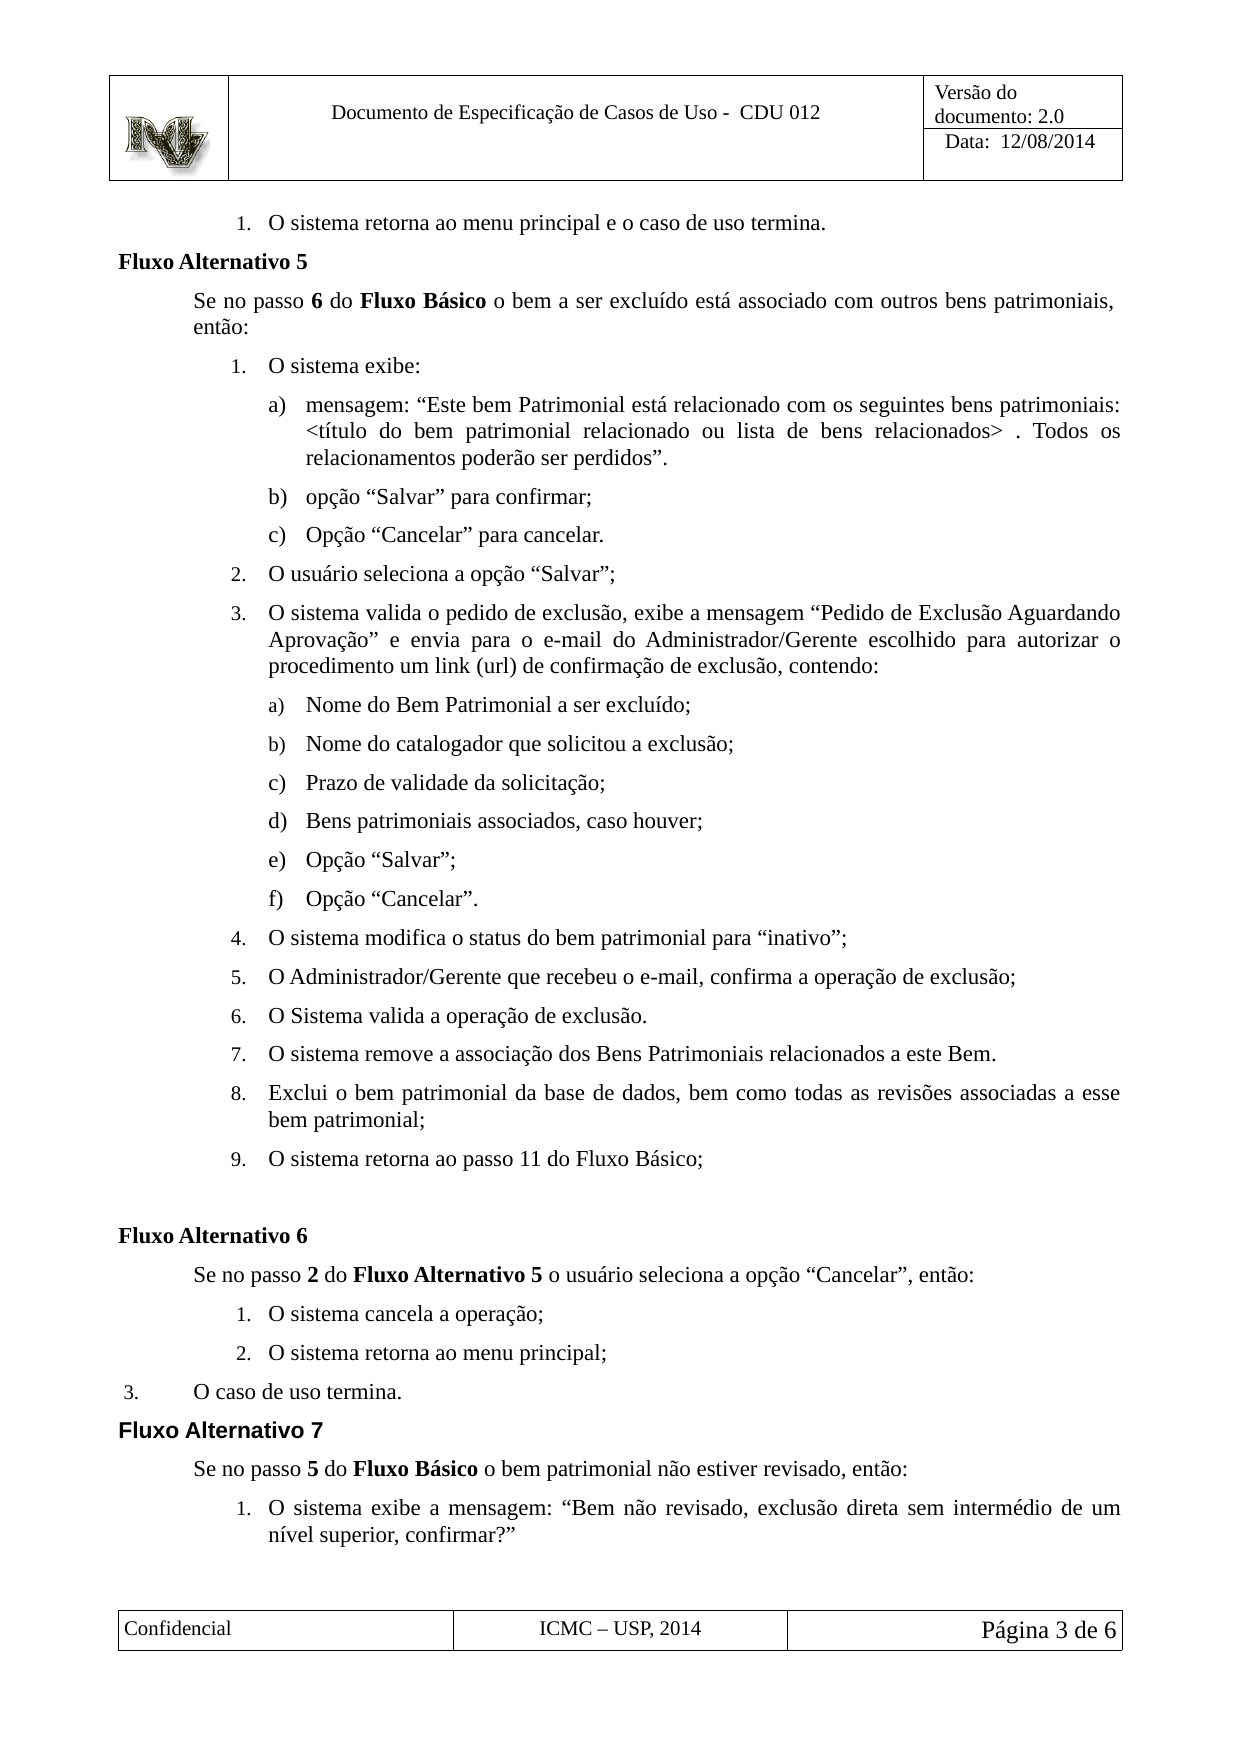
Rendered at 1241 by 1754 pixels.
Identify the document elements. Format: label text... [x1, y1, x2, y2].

text Se no passo 2 do Fluxo Alternativo 5 o usuário seleciona a opção “Cancelar”, então: [118, 1261, 1122, 1287]
list opção “Salvar” para confirmar; [268, 483, 1122, 509]
list O Administrador/Gerente que recebeu o e-mail, confirma a operação de exclusão; [231, 963, 1122, 989]
list O sistema exibe a mensagem: “Bem não revisado, exclusão direta sem intermédio de um nível superior, confirmar?” [231, 1494, 1122, 1547]
text Fluxo Alternativo 6 [118, 1222, 1122, 1249]
list O sistema remove a associação dos Bens Patrimoniais relacionados a este Bem. [231, 1041, 1122, 1067]
list O Sistema valida a operação de exclusão. [231, 1002, 1122, 1028]
list Opção “Cancelar” para cancelar. [268, 522, 1122, 548]
list O sistema valida o pedido de exclusão, exibe a mensagem “Pedido de Exclusão Aguardando Aprovação” e envia para o e-mail do Administrador/Gerente escolhido para autorizar o procedimento um link (url) de confirmação de exclusão, contendo: [231, 599, 1122, 678]
text Fluxo Alternativo 5 [118, 248, 1122, 274]
list O usuário seleciona a opção “Salvar”; [231, 560, 1122, 587]
list O sistema exibe: [231, 352, 1122, 379]
list mensagem: “Este bem Patrimonial está relacionado com os seguintes bens patrimoniais: <título do bem patrimonial relacionado ou lista de bens relacionados> . Todos os relacionamentos poderão ser perdidos”. [268, 391, 1122, 470]
list Nome do Bem Patrimonial a ser excluído; [268, 691, 1122, 717]
list Nome do catalogador que solicitou a exclusão; [268, 730, 1122, 756]
list Opção “Salvar”; [268, 846, 1122, 873]
list Bens patrimoniais associados, caso houver; [268, 807, 1122, 834]
picture [120, 104, 210, 180]
list O sistema retorna ao passo 11 do Fluxo Básico; [231, 1144, 1122, 1171]
text Fluxo Alternativo 7 [118, 1417, 1122, 1443]
list O sistema cancela a operação; [231, 1300, 1122, 1326]
list O sistema modifica o status do bem patrimonial para “inativo”; [231, 924, 1122, 950]
list O sistema retorna ao menu principal e o caso de uso termina. [231, 209, 1122, 236]
list O sistema retorna ao menu principal; [231, 1339, 1122, 1365]
list Exclui o bem patrimonial da base de dados, bem como todas as revisões associadas a esse bem patrimonial; [231, 1079, 1122, 1132]
list Opção “Cancelar”. [268, 885, 1122, 911]
text Se no passo 5 do Fluxo Básico o bem patrimonial não estiver revisado, então: [118, 1455, 1122, 1482]
list Prazo de validade da solicitação; [268, 768, 1122, 795]
text Se no passo 6 do Fluxo Básico o bem a ser excluído está associado com outros bens patrimoniais, então: [118, 287, 1122, 340]
list O caso de uso termina. [118, 1378, 1122, 1404]
